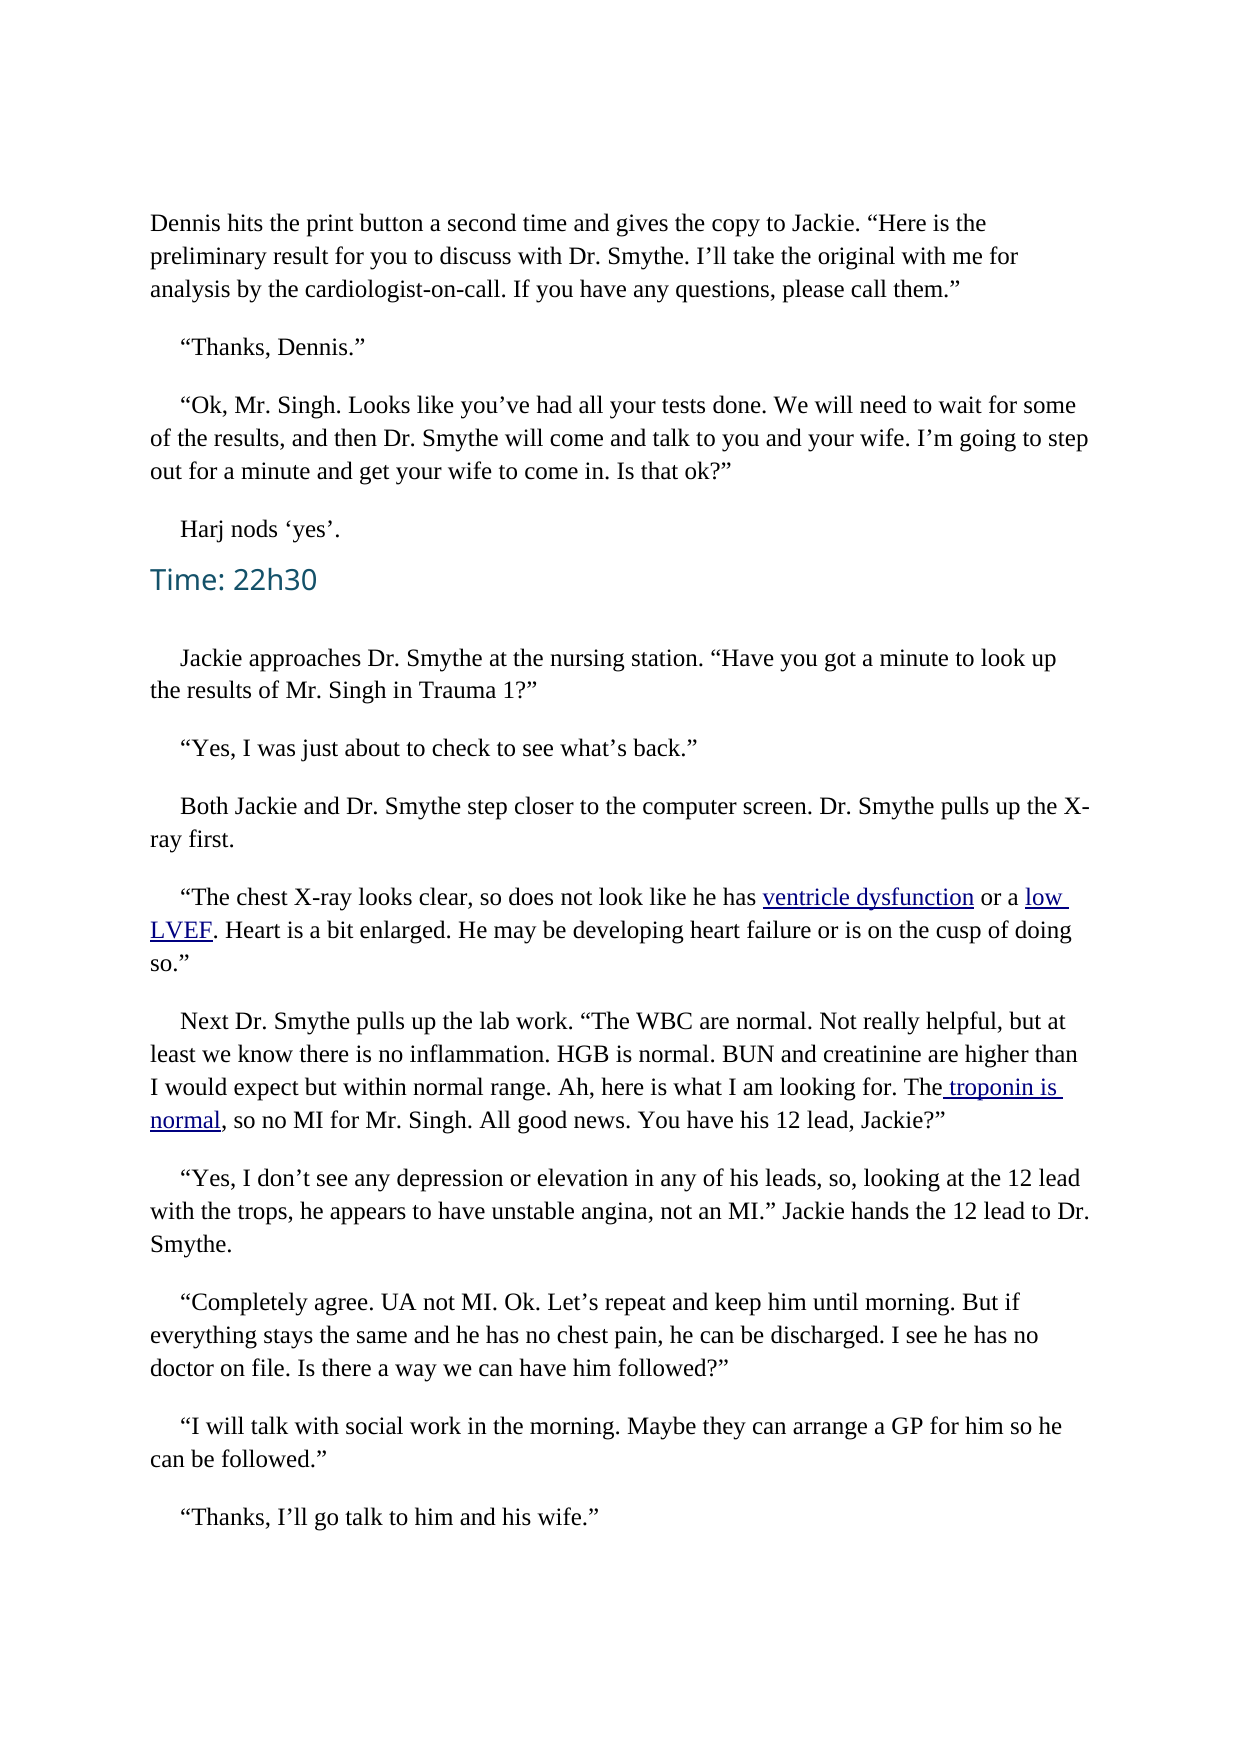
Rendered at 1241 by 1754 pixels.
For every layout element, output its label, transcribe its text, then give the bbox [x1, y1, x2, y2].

subtitle Time: 22h30 [150, 559, 1090, 599]
text “Thanks, Dennis.” [150, 332, 1090, 361]
text “Yes, I was just about to check to see what’s back.” [150, 733, 1090, 762]
text “I will talk with social work in the morning. Maybe they can arrange a GP for him so he can be followed.” [150, 1411, 1090, 1473]
text “Completely agree. UA not MI. Ok. Let’s repeat and keep him until morning. But if everything stays the same and he has no chest pain, he can be discharged. I see he has no doctor on file. Is there a way we can have him followed?” [150, 1287, 1090, 1382]
text “Ok, Mr. Singh. Looks like you’ve had all your tests done. We will need to wait for some of the results, and then Dr. Smythe will come and talk to you and your wife. I’m going to step out for a minute and get your wife to come in. Is that ok?” [150, 390, 1090, 485]
text Dennis hits the print button a second time and gives the copy to Jackie. “Here is the preliminary result for you to discuss with Dr. Smythe. I’ll take the original with me for analysis by the cardiologist-on-call. If you have any questions, please call them.” [150, 208, 1090, 303]
text Harj nods ‘yes’. [150, 514, 1090, 543]
text Jackie approaches Dr. Smythe at the nursing station. “Have you got a minute to look up the results of Mr. Singh in Trauma 1?” [150, 643, 1090, 704]
text “Thanks, I’ll go talk to him and his wife.” [150, 1502, 1090, 1531]
text Both Jackie and Dr. Smythe step closer to the computer screen. Dr. Smythe pulls up the X-ray first. [150, 791, 1090, 853]
text “The chest X-ray looks clear, so does not look like he has ventricle dysfunction or a low LVEF. Heart is a bit enlarged. He may be developing heart failure or is on the cusp of doing so.” [150, 882, 1090, 977]
text Next Dr. Smythe pulls up the lab work. “The WBC are normal. Not really helpful, but at least we know there is no inflammation. HGB is normal. BUN and creatinine are higher than I would expect but within normal range. Ah, here is what I am looking for. The troponin is normal, so no MI for Mr. Singh. All good news. You have his 12 lead, Jackie?” [150, 1006, 1090, 1134]
text “Yes, I don’t see any depression or elevation in any of his leads, so, looking at the 12 lead with the trops, he appears to have unstable angina, not an MI.” Jackie hands the 12 lead to Dr. Smythe. [150, 1163, 1090, 1258]
